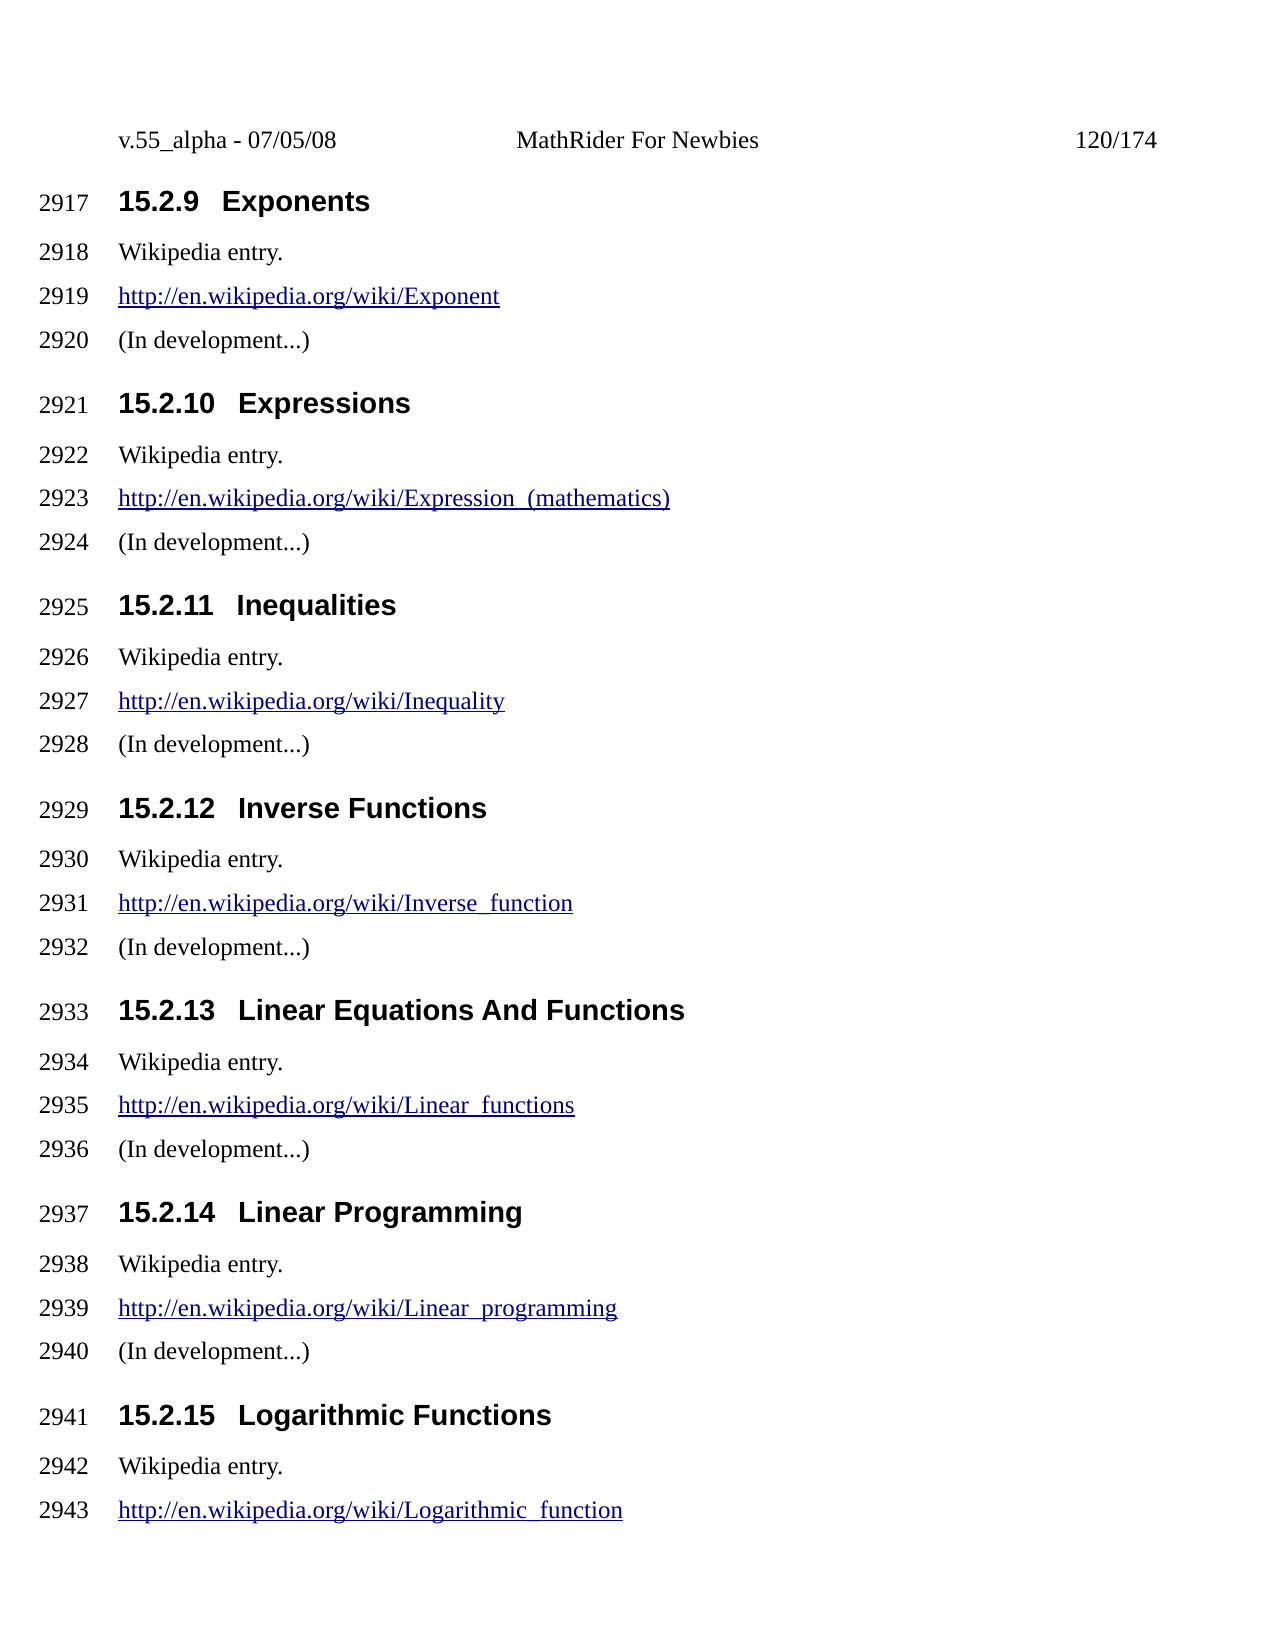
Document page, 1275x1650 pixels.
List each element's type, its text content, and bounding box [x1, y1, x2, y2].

text Wikipedia entry. [118, 1047, 1157, 1075]
subtitle Expressions [118, 386, 1157, 420]
text Wikipedia entry. [118, 1249, 1157, 1278]
text (In development...) [118, 1134, 1157, 1163]
text Wikipedia entry. [118, 440, 1157, 468]
text (In development...) [118, 1336, 1157, 1365]
text Wikipedia entry. [118, 642, 1157, 671]
subtitle Inverse Functions [118, 791, 1157, 824]
subtitle Linear Programming [118, 1195, 1157, 1229]
text Wikipedia entry. [118, 844, 1157, 873]
text (In development...) [118, 527, 1157, 556]
text http://en.wikipedia.org/wiki/Linear_programming [118, 1293, 1157, 1321]
text (In development...) [118, 325, 1157, 354]
subtitle Logarithmic Functions [118, 1398, 1157, 1431]
text http://en.wikipedia.org/wiki/Inverse_function [118, 888, 1157, 917]
text (In development...) [118, 729, 1157, 758]
text http://en.wikipedia.org/wiki/Logarithmic_function [118, 1495, 1157, 1524]
text Wikipedia entry. [118, 237, 1157, 266]
text http://en.wikipedia.org/wiki/Inequality [118, 686, 1157, 714]
text http://en.wikipedia.org/wiki/Expression_(mathematics) [118, 483, 1157, 512]
subtitle Inequalities [118, 588, 1157, 622]
text http://en.wikipedia.org/wiki/Exponent [118, 281, 1157, 310]
subtitle Linear Equations And Functions [118, 993, 1157, 1027]
text (In development...) [118, 932, 1157, 961]
subtitle Exponents [118, 184, 1157, 217]
text Wikipedia entry. [118, 1451, 1157, 1480]
text http://en.wikipedia.org/wiki/Linear_functions [118, 1090, 1157, 1119]
